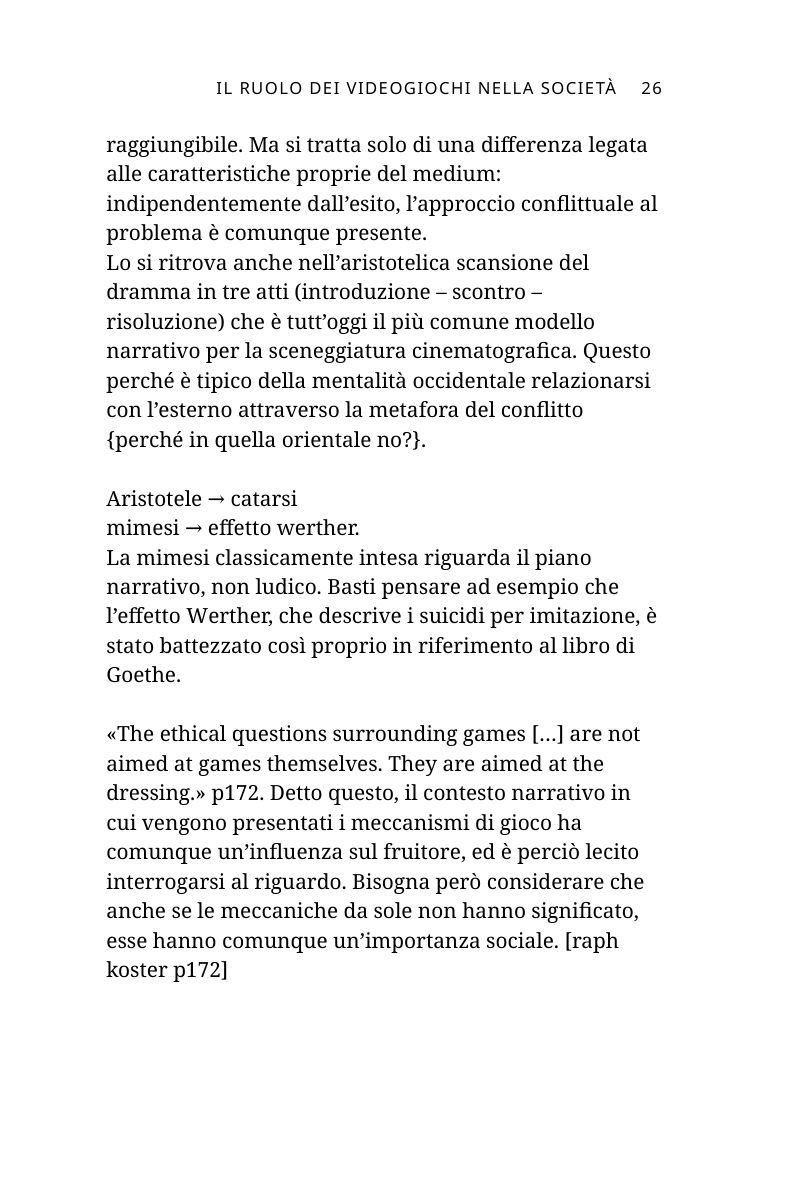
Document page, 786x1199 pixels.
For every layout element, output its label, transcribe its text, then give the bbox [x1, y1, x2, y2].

text raggiungibile. Ma si tratta solo di una differenza legata alle caratteristiche proprie del medium: indipendentemente dall’esito, l’approccio conflittuale al problema è comunque presente. [106, 129, 661, 247]
text Lo si ritrova anche nell’aristotelica scansione del dramma in tre atti (introduzione – scontro – risoluzione) che è tutt’oggi il più comune modello narrativo per la sceneggiatura cinematografica. Questo perché è tipico della mentalità occidentale relazionarsi con l’esterno attraverso la metafora del conflitto {perché in quella orientale no?}. [106, 247, 661, 453]
text La mimesi classicamente intesa riguarda il piano narrativo, non ludico. Basti pensare ad esempio che l’effetto Werther, che descrive i suicidi per imitazione, è stato battezzato così proprio in riferimento al libro di Goethe. [106, 542, 661, 689]
text Aristotele → catarsi [106, 483, 661, 512]
text «The ethical questions surrounding games […] are not aimed at games themselves. They are aimed at the dressing.» p172. Detto questo, il contesto narrativo in cui vengono presentati i meccanismi di gioco ha comunque un’influenza sul fruitore, ed è perciò lecito interrogarsi al riguardo. Bisogna però considerare che anche se le meccaniche da sole non hanno significato, esse hanno comunque un’importanza sociale. [raph koster p172] [106, 718, 661, 984]
text mimesi → effetto werther. [106, 512, 661, 542]
